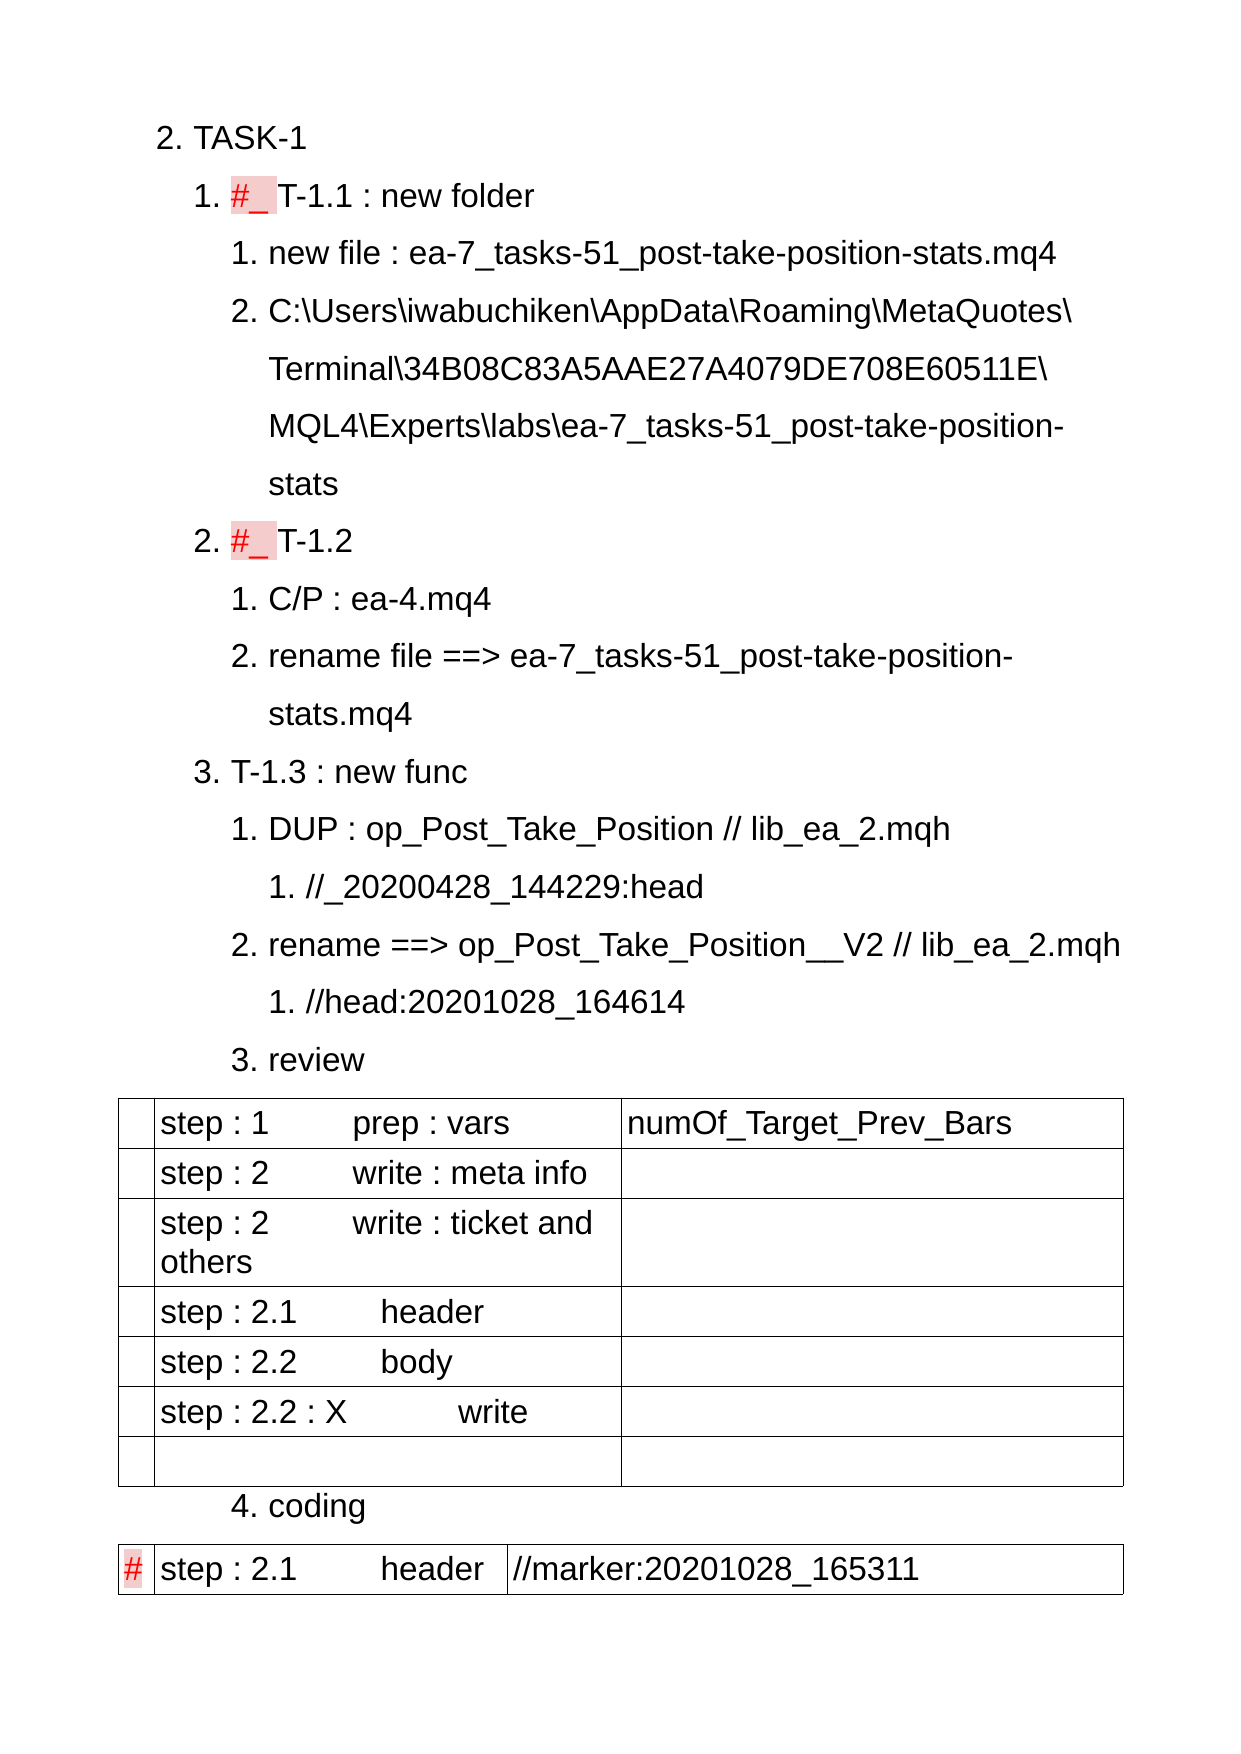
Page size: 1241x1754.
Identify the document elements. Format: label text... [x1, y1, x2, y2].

table_cell [119, 1287, 154, 1336]
table_cell [119, 1387, 154, 1436]
list //head:20201028_164614 [268, 982, 1122, 1021]
table_cell [622, 1437, 1123, 1486]
table_cell [119, 1337, 154, 1386]
table_cell [119, 1199, 154, 1286]
table_cell [622, 1337, 1123, 1386]
list //_20200428_144229:head [268, 867, 1122, 905]
list #_ T-1.2 [193, 521, 1122, 560]
table_cell step : 2 write : meta info [155, 1149, 621, 1197]
table_cell [622, 1387, 1123, 1436]
table_cell [155, 1437, 621, 1486]
list review [231, 1040, 1122, 1078]
table_header step : 2.1 header [155, 1545, 507, 1593]
list C:\Users\iwabuchiken\AppData\Roaming\MetaQuotes\Terminal\34B08C83A5AAE27A4079DE708E60511E\MQL4\Experts\labs\ea-7_tasks-51_post-take-position-stats [231, 291, 1122, 502]
table_header [119, 1099, 154, 1147]
list rename ==> op_Post_Take_Position__V2 // lib_ea_2.mqh [231, 924, 1122, 963]
table_cell step : 2.2 body [155, 1337, 621, 1386]
list coding [231, 1487, 1122, 1524]
table_header step : 1 prep : vars [155, 1099, 621, 1147]
table_cell [622, 1199, 1123, 1286]
list TASK-1 [156, 118, 1122, 157]
table_header numOf_Target_Prev_Bars [622, 1099, 1123, 1147]
table_header # [119, 1545, 154, 1593]
table_cell [622, 1149, 1123, 1197]
list new file : ea-7_tasks-51_post-take-position-stats.mq4 [231, 233, 1122, 272]
table_cell step : 2 write : ticket and others [155, 1199, 621, 1286]
table_cell step : 2.2 : X write [155, 1387, 621, 1436]
list rename file ==> ea-7_tasks-51_post-take-position-stats.mq4 [231, 637, 1122, 733]
list #_ T-1.1 : new folder [193, 176, 1122, 214]
list C/P : ea-4.mq4 [231, 579, 1122, 617]
table_cell step : 2.1 header [155, 1287, 621, 1336]
table_cell [119, 1149, 154, 1197]
table_header //marker:20201028_165311 [508, 1545, 1123, 1593]
table_cell [119, 1437, 154, 1486]
table_cell [622, 1287, 1123, 1336]
list T-1.3 : new func [193, 752, 1122, 790]
list DUP : op_Post_Take_Position // lib_ea_2.mqh [231, 809, 1122, 848]
